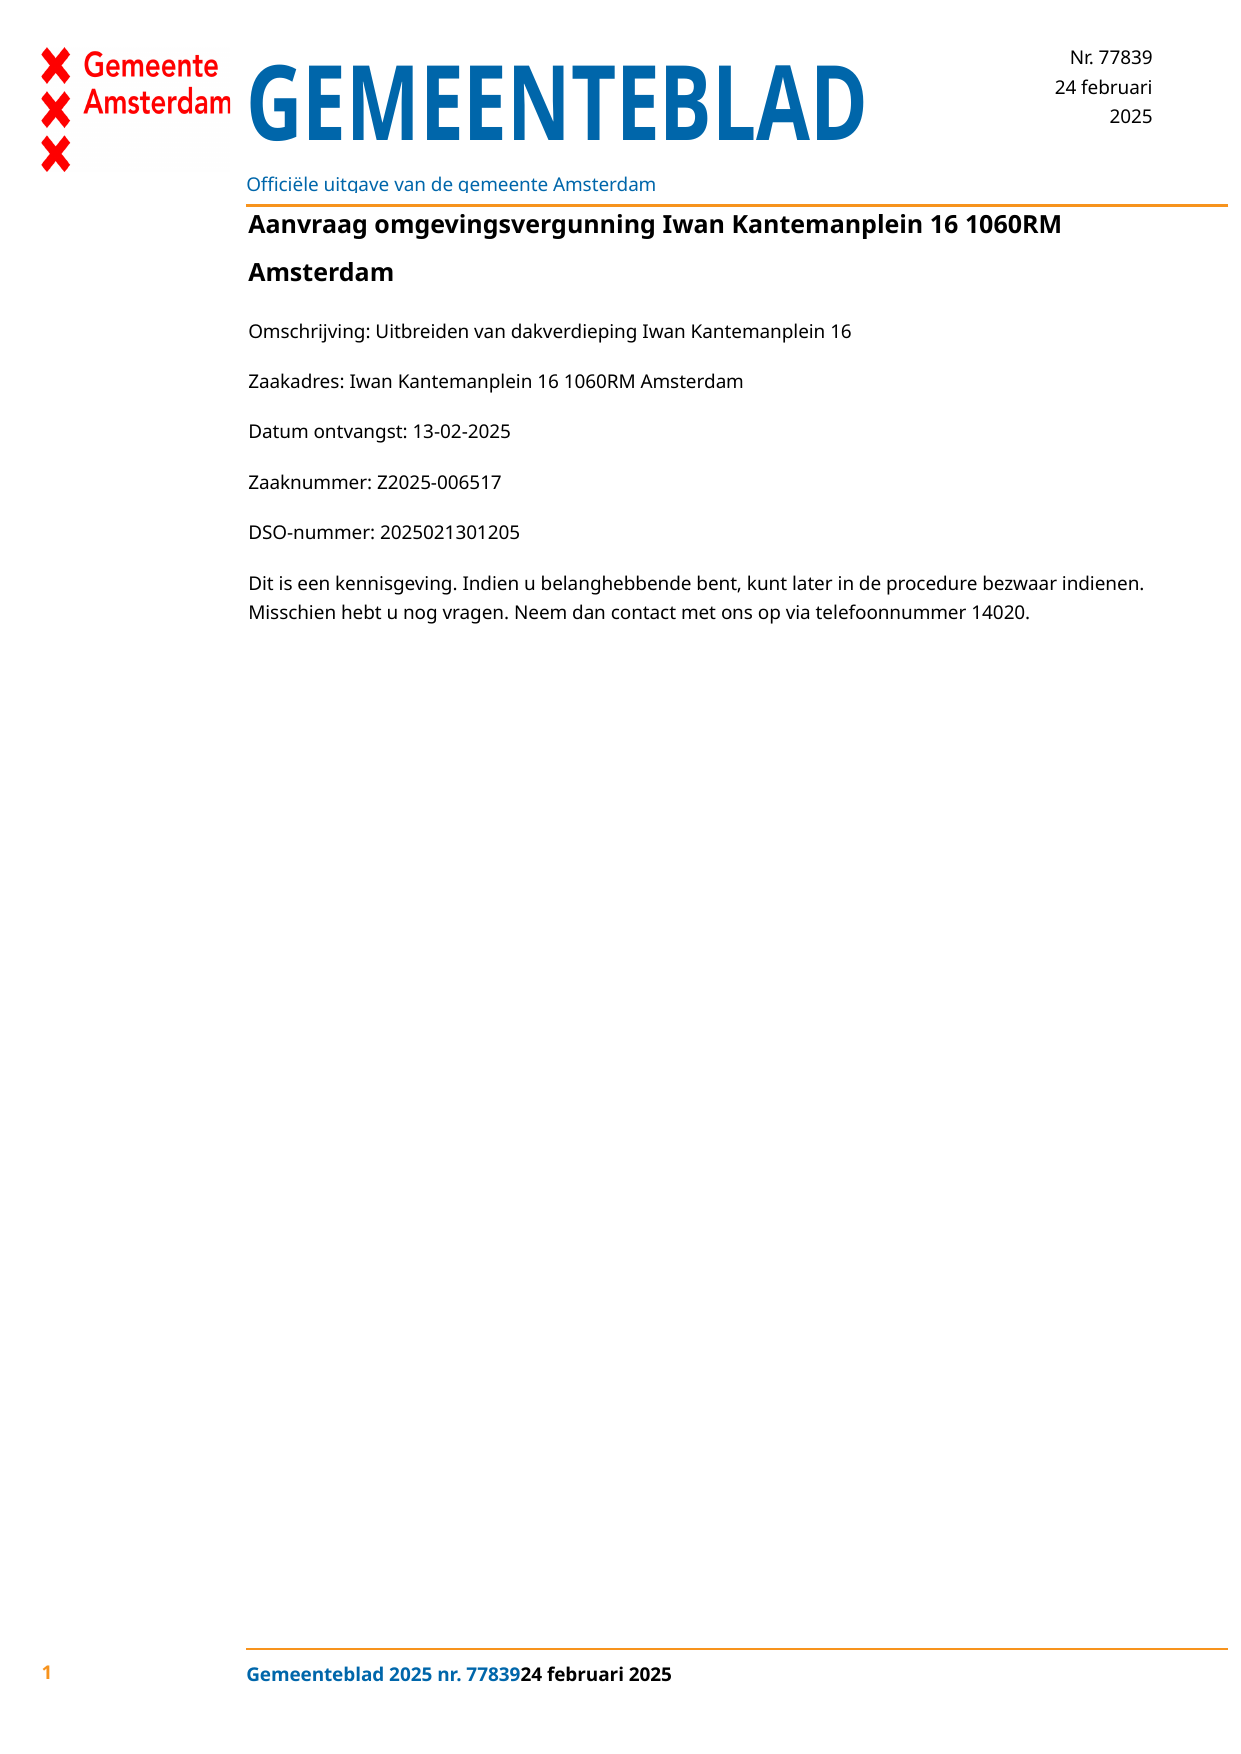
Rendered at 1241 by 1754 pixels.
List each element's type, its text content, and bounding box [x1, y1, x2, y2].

text Dit is een kennisgeving. Indien u belanghebbende bent, kunt later in de procedure bezwaar indienen. Misschien hebt u nog vragen. Neem dan contact met ons op via telefoonnummer 14020. [248, 570, 1152, 625]
text Aanvraag omgevingsvergunning Iwan Kantemanplein 16 1060RM Amsterdam [248, 207, 1152, 288]
picture [41, 47, 231, 172]
text DSO-nummer: 2025021301205 [248, 519, 1152, 545]
text Omschrijving: Uitbreiden van dakverdieping Iwan Kantemanplein 16 [248, 318, 1152, 344]
text Zaakadres: Iwan Kantemanplein 16 1060RM Amsterdam [248, 368, 1152, 394]
text Datum ontvangst: 13-02-2025 [248, 419, 1152, 444]
text Zaaknummer: Z2025-006517 [248, 469, 1152, 495]
